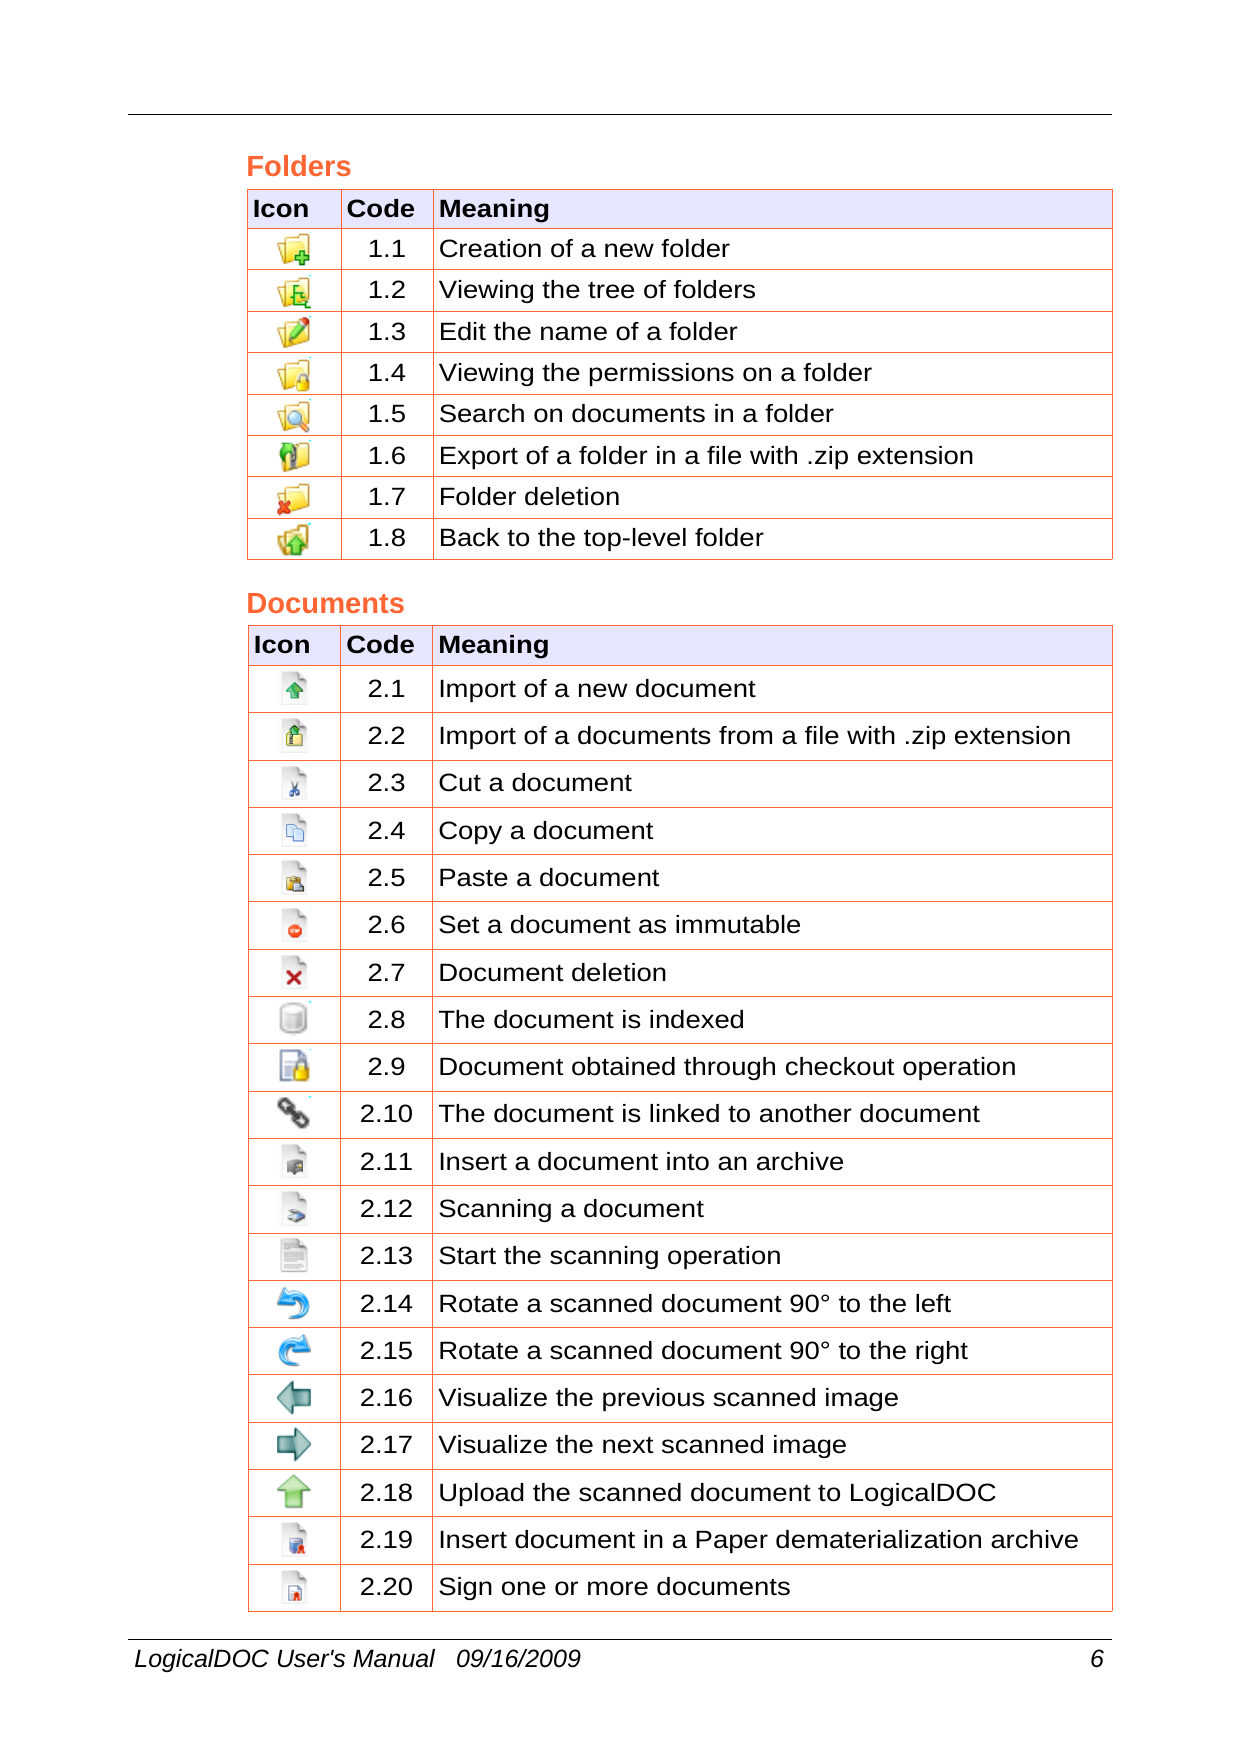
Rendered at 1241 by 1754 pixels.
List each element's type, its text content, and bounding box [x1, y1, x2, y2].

table_cell 2.15 [341, 1328, 432, 1374]
table_cell 2.11 [341, 1139, 432, 1185]
table_cell [249, 1517, 340, 1563]
subtitle Folders [246, 150, 1112, 183]
picture [276, 482, 311, 517]
table_cell 1.8 [342, 519, 433, 559]
table_cell Start the scanning operation [433, 1234, 1112, 1280]
table_cell Copy a document [433, 808, 1112, 854]
table_cell Import of a documents from a file with .zip extension [433, 713, 1112, 759]
table_cell Viewing the tree of folders [434, 270, 1112, 311]
picture [277, 954, 312, 989]
table_cell 2.17 [341, 1423, 432, 1469]
table_cell [249, 955, 340, 996]
picture [277, 1238, 312, 1273]
table_cell 2.20 [341, 1565, 432, 1611]
table_cell 2.4 [341, 808, 432, 854]
table_cell Sign one or more documents [433, 1565, 1112, 1611]
picture [277, 765, 312, 800]
table_cell [248, 477, 341, 517]
table_cell 1.5 [342, 395, 433, 435]
table_cell [249, 1281, 340, 1327]
picture [277, 670, 312, 705]
picture [277, 1285, 312, 1320]
table_cell 2.14 [341, 1281, 432, 1327]
table_cell Back to the top-level folder [434, 519, 1112, 559]
table_header Icon [249, 626, 340, 665]
table_cell 2.5 [341, 855, 432, 901]
table_cell 1.1 [342, 229, 433, 269]
table_cell 2.6 [341, 902, 432, 949]
table_cell 1.3 [342, 312, 433, 352]
table_cell Visualize the previous scanned image [433, 1375, 1112, 1422]
picture [277, 1522, 312, 1557]
picture [276, 357, 311, 393]
picture [277, 907, 312, 942]
table_cell Upload the scanned document to LogicalDOC [433, 1470, 1112, 1516]
table_cell [249, 1428, 340, 1469]
table_cell Insert document in a Paper dematerialization archive [433, 1517, 1112, 1563]
table_cell [248, 229, 341, 269]
table_cell 2.8 [341, 997, 432, 1043]
table_cell Import of a new document [433, 666, 1112, 712]
table_cell 1.6 [342, 436, 433, 476]
picture [276, 399, 311, 434]
table_cell Scanning a document [433, 1186, 1112, 1232]
table_cell [249, 855, 340, 901]
table_cell 1.4 [342, 353, 433, 393]
table_cell 2.16 [341, 1375, 432, 1422]
picture [276, 440, 311, 475]
table_header Code [341, 626, 432, 665]
table_cell Folder deletion [434, 477, 1112, 517]
table_cell Rotate a scanned document 90° to the left [433, 1281, 1112, 1327]
picture [277, 1191, 312, 1226]
table_cell 2.3 [341, 761, 432, 807]
picture [277, 1427, 312, 1462]
table_cell Insert a document into an archive [433, 1139, 1112, 1185]
table_cell Paste a document [433, 855, 1112, 901]
picture [277, 1569, 312, 1604]
table_cell [248, 353, 341, 393]
table_header Icon [248, 190, 341, 228]
table_cell Edit the name of a folder [434, 312, 1112, 352]
picture [277, 860, 312, 895]
table_cell [249, 713, 340, 759]
table_cell 2.7 [341, 950, 432, 996]
table_cell 2.13 [341, 1234, 432, 1280]
table_cell Set a document as immutable [433, 902, 1112, 949]
table_cell [249, 1139, 340, 1185]
table_cell Export of a folder in a file with .zip extension [434, 436, 1112, 476]
picture [277, 1143, 312, 1178]
table_cell [249, 997, 340, 1043]
picture [277, 1001, 312, 1036]
picture [277, 718, 312, 753]
picture [276, 275, 311, 310]
subtitle Documents [246, 587, 1112, 619]
table_cell [249, 1092, 340, 1138]
picture [277, 1049, 312, 1084]
table_cell [249, 808, 340, 854]
picture [276, 523, 311, 558]
table_cell The document is indexed [433, 997, 1112, 1043]
table_cell Viewing the permissions on a folder [434, 353, 1112, 393]
table_cell [249, 666, 340, 712]
table_cell [249, 1044, 340, 1091]
table_cell [249, 1565, 340, 1603]
table_cell [249, 800, 340, 807]
table_cell 2.12 [341, 1186, 432, 1232]
table_cell 2.1 [341, 666, 432, 712]
picture [276, 316, 311, 351]
table_cell 1.2 [342, 270, 433, 311]
table_cell [249, 1470, 340, 1516]
table_cell [249, 950, 340, 954]
picture [277, 1096, 312, 1131]
table_cell 2.9 [341, 1044, 432, 1091]
picture [277, 812, 312, 847]
table_cell [248, 436, 341, 476]
table_cell [248, 270, 341, 309]
table_cell [249, 1273, 340, 1280]
table_cell [249, 1375, 340, 1422]
table_cell [248, 395, 341, 433]
table_cell 1.7 [342, 477, 433, 517]
table_cell 2.2 [341, 713, 432, 759]
table_cell Rotate a scanned document 90° to the right [433, 1328, 1112, 1374]
table_cell Cut a document [433, 761, 1112, 807]
table_cell [248, 312, 341, 352]
table_cell Document deletion [433, 950, 1112, 996]
picture [277, 1474, 312, 1509]
table_cell The document is linked to another document [433, 1092, 1112, 1138]
table_header Meaning [433, 626, 1112, 665]
table_cell [249, 1234, 340, 1272]
table_cell Creation of a new folder [434, 229, 1112, 269]
table_cell Document obtained through checkout operation [433, 1044, 1112, 1091]
table_cell [248, 519, 341, 559]
table_header Meaning [434, 190, 1112, 228]
table_cell [249, 761, 340, 799]
table_cell [249, 1604, 340, 1611]
table_cell [249, 1423, 340, 1427]
table_header Code [342, 190, 433, 228]
table_cell 2.19 [341, 1517, 432, 1563]
table_cell [249, 1328, 340, 1374]
table_cell [249, 902, 340, 949]
picture [276, 232, 311, 267]
picture [277, 1380, 312, 1415]
table_cell [249, 1186, 340, 1232]
table_cell Visualize the next scanned image [433, 1423, 1112, 1469]
table_cell 2.10 [341, 1092, 432, 1138]
table_cell 2.18 [341, 1470, 432, 1516]
table_cell Search on documents in a folder [434, 395, 1112, 435]
picture [277, 1332, 312, 1367]
